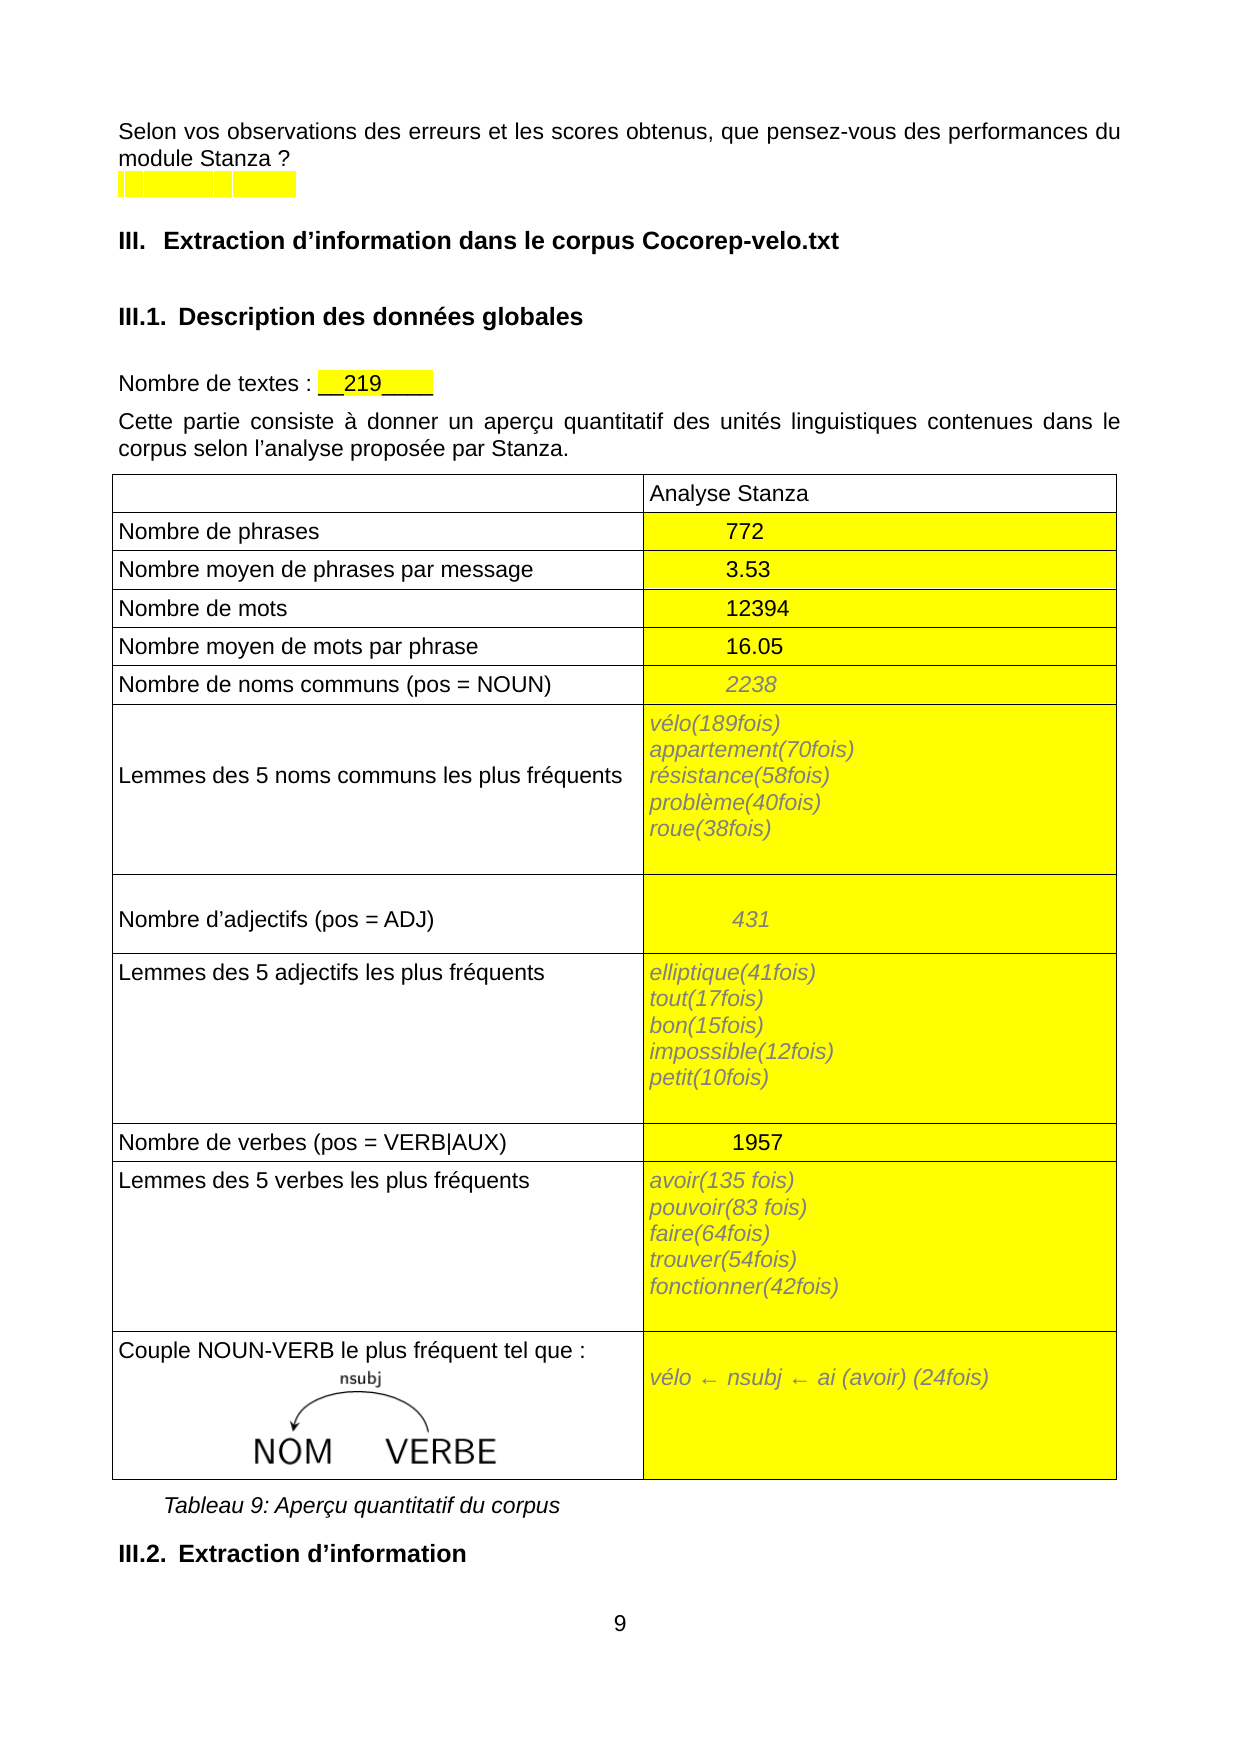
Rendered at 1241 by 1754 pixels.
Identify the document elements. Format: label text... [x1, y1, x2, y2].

table_cell Nombre de phrases [113, 513, 643, 550]
table_cell Nombre de mots [113, 590, 643, 627]
table_cell 16.05 [644, 628, 1116, 665]
table_cell 1957 [644, 1124, 1116, 1161]
table_cell Nombre d’adjectifs (pos = ADJ) [113, 875, 643, 953]
table_cell Couple NOUN-VERB le plus fréquent tel que : [113, 1332, 643, 1479]
text Nombre de textes : __219____ [118, 369, 1122, 396]
subtitle Extraction d’information [118, 1539, 1122, 1568]
table_header Analyse Stanza [644, 475, 1116, 512]
table_cell Nombre de verbes (pos = VERB|AUX) [113, 1124, 643, 1161]
table_cell 431 [644, 875, 1116, 953]
table_cell Nombre moyen de phrases par message [113, 551, 643, 588]
table_cell Lemmes des 5 adjectifs les plus fréquents [113, 954, 643, 1123]
picture [243, 1363, 512, 1474]
table_cell Nombre de noms communs (pos = NOUN) [113, 666, 643, 703]
table_cell elliptique(41fois) tout(17fois) bon(15fois) impossible(12fois) petit(10fois) [644, 954, 1116, 1123]
text Selon vos observations des erreurs et les scores obtenus, que pensez-vous des performances du module Stanza ? [118, 118, 1122, 171]
table_cell Lemmes des 5 verbes les plus fréquents [113, 1162, 643, 1331]
table_cell 3.53 [644, 551, 1116, 588]
subtitle Extraction d’information dans le corpus Cocorep-velo.txt [118, 226, 1122, 255]
table_cell vélo ← nsubj ← ai (avoir) (24fois) [644, 1332, 1116, 1479]
table_cell avoir(135 fois) pouvoir(83 fois) faire(64fois) trouver(54fois) fonctionner(42fois) [644, 1162, 1116, 1331]
table_cell 2238 [644, 666, 1116, 703]
table_cell Lemmes des 5 noms communs les plus fréquents [113, 705, 643, 874]
text Tableau 9: Aperçu quantitatif du corpus [163, 1492, 1122, 1518]
text Cette partie consiste à donner un aperçu quantitatif des unités linguistiques contenues dans le corpus selon l’analyse proposée par Stanza. [118, 408, 1122, 461]
table_cell Nombre moyen de mots par phrase [113, 628, 643, 665]
table_header [113, 475, 643, 512]
table_cell 772 [644, 513, 1116, 550]
table_cell vélo(189fois) appartement(70fois) résistance(58fois) problème(40fois) roue(38fois) [644, 705, 1116, 874]
subtitle Description des données globales [118, 302, 1122, 331]
table_cell 12394 [644, 590, 1116, 627]
